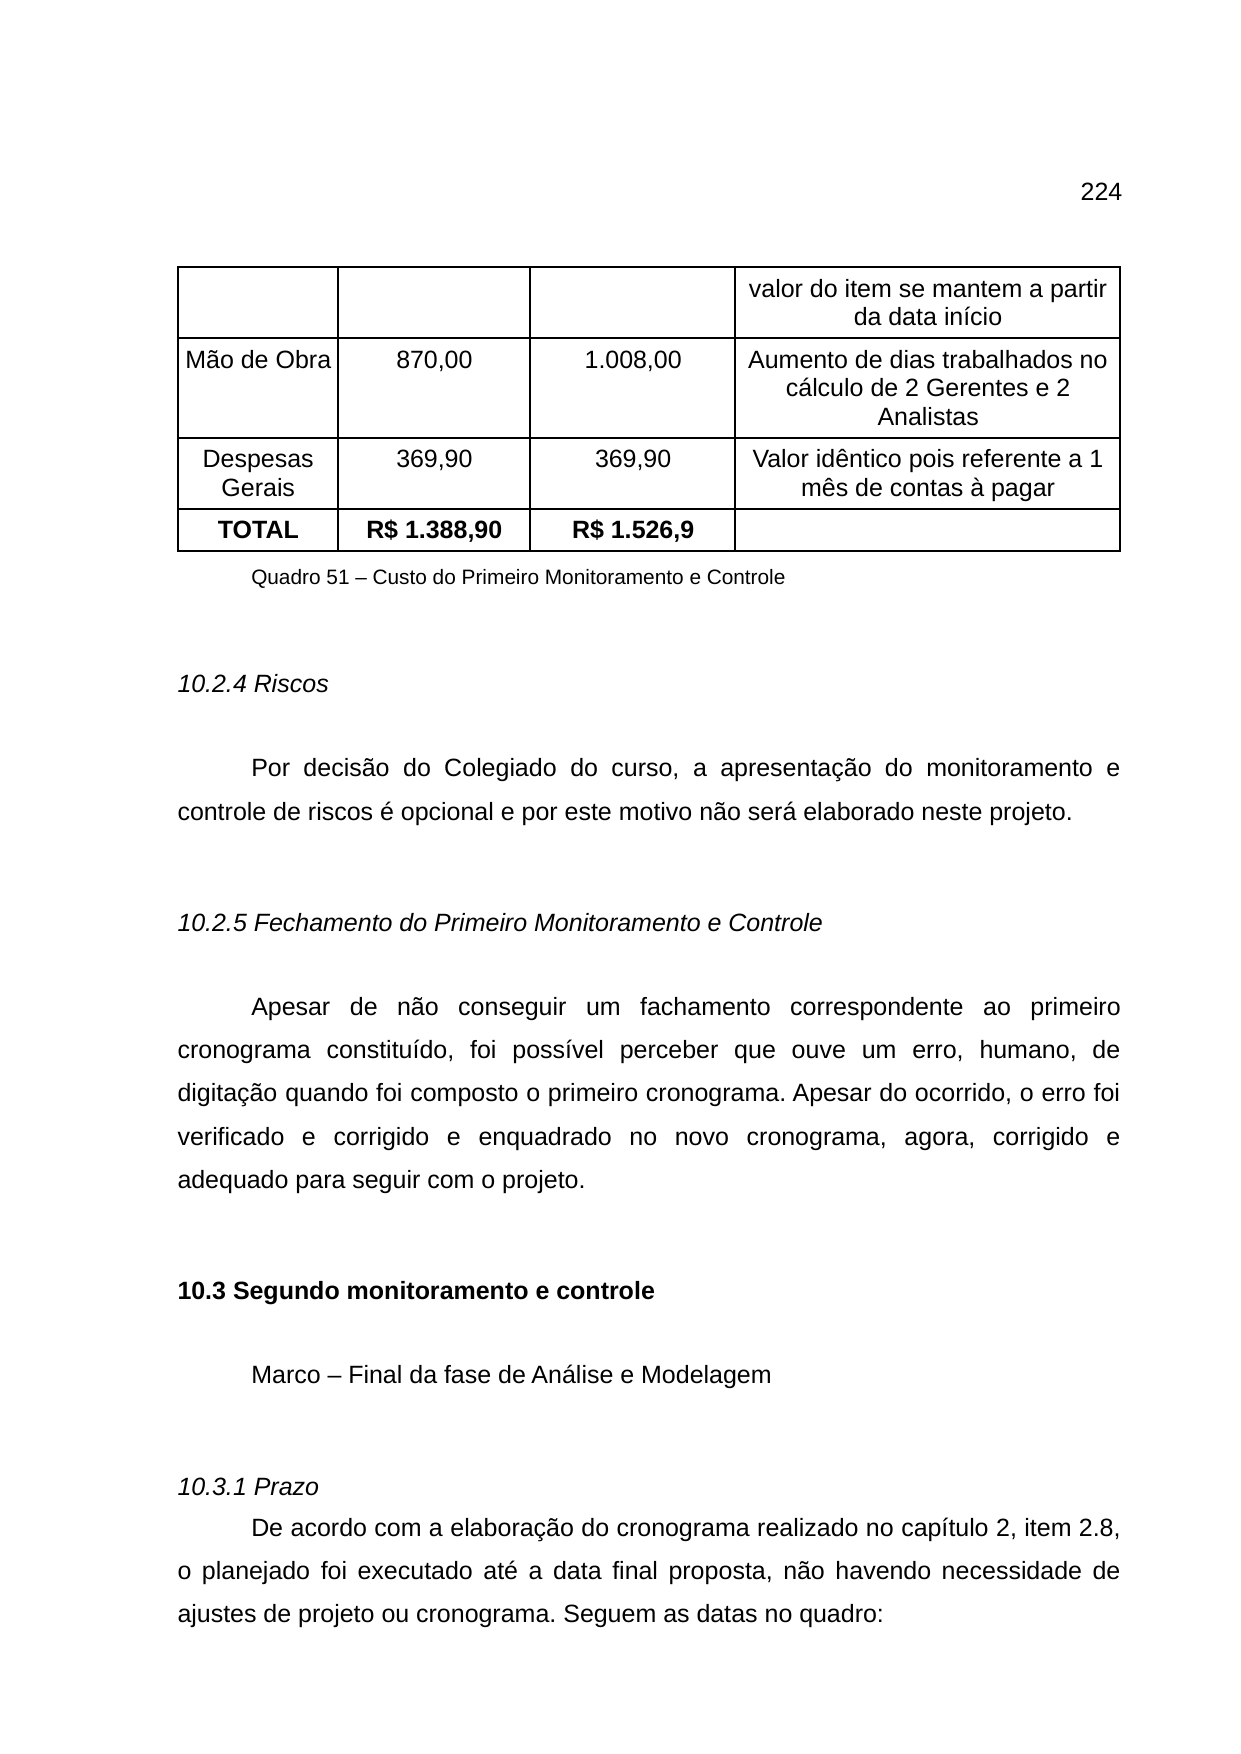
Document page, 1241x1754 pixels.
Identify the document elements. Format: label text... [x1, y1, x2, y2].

table_cell Aumento de dias trabalhados no cálculo de 2 Gerentes e 2 Analistas [736, 339, 1119, 437]
table_cell Valor idêntico pois referente a 1 mês de contas à pagar [736, 439, 1119, 508]
table_cell Mão de Obra [179, 339, 337, 437]
subtitle 10.2.5 Fechamento do Primeiro Monitoramento e Controle [177, 908, 1122, 937]
table_cell 1.008,00 [531, 339, 734, 437]
table_cell R$ 1.526,9 [531, 510, 734, 550]
table_cell 870,00 [339, 339, 529, 437]
table_cell [339, 268, 529, 337]
text Apesar de não conseguir um fachamento correspondente ao primeiro cronograma constituído, foi possível perceber que ouve um erro, humano, de digitação quando foi composto o primeiro cronograma. Apesar do ocorrido, o erro foi verificado e corrigido e enquadrado no novo cronograma, agora, corrigido e adequado para seguir com o projeto. [177, 992, 1122, 1193]
table_cell [531, 268, 734, 337]
table_cell [179, 268, 337, 337]
text Marco – Final da fase de Análise e Modelagem [177, 1360, 1122, 1389]
subtitle 10.2.4 Riscos [177, 669, 1122, 698]
text Quadro 51 – Custo do Primeiro Monitoramento e Controle [177, 564, 1122, 588]
subtitle 10.3 Segundo monitoramento e controle [177, 1276, 1122, 1305]
table_cell R$ 1.388,90 [339, 510, 529, 550]
table_cell [736, 510, 1119, 550]
subtitle 10.3.1 Prazo [177, 1472, 1122, 1500]
table_cell 369,90 [339, 439, 529, 508]
table_cell Despesas Gerais [179, 439, 337, 508]
text Por decisão do Colegiado do curso, a apresentação do monitoramento e controle de riscos é opcional e por este motivo não será elaborado neste projeto. [177, 753, 1122, 825]
table_cell 369,90 [531, 439, 734, 508]
table_cell valor do item se mantem a partir da data início [736, 268, 1119, 337]
table_cell TOTAL [179, 510, 337, 550]
text De acordo com a elaboração do cronograma realizado no capítulo 2, item 2.8, o planejado foi executado até a data final proposta, não havendo necessidade de ajustes de projeto ou cronograma. Seguem as datas no quadro: [177, 1513, 1122, 1628]
